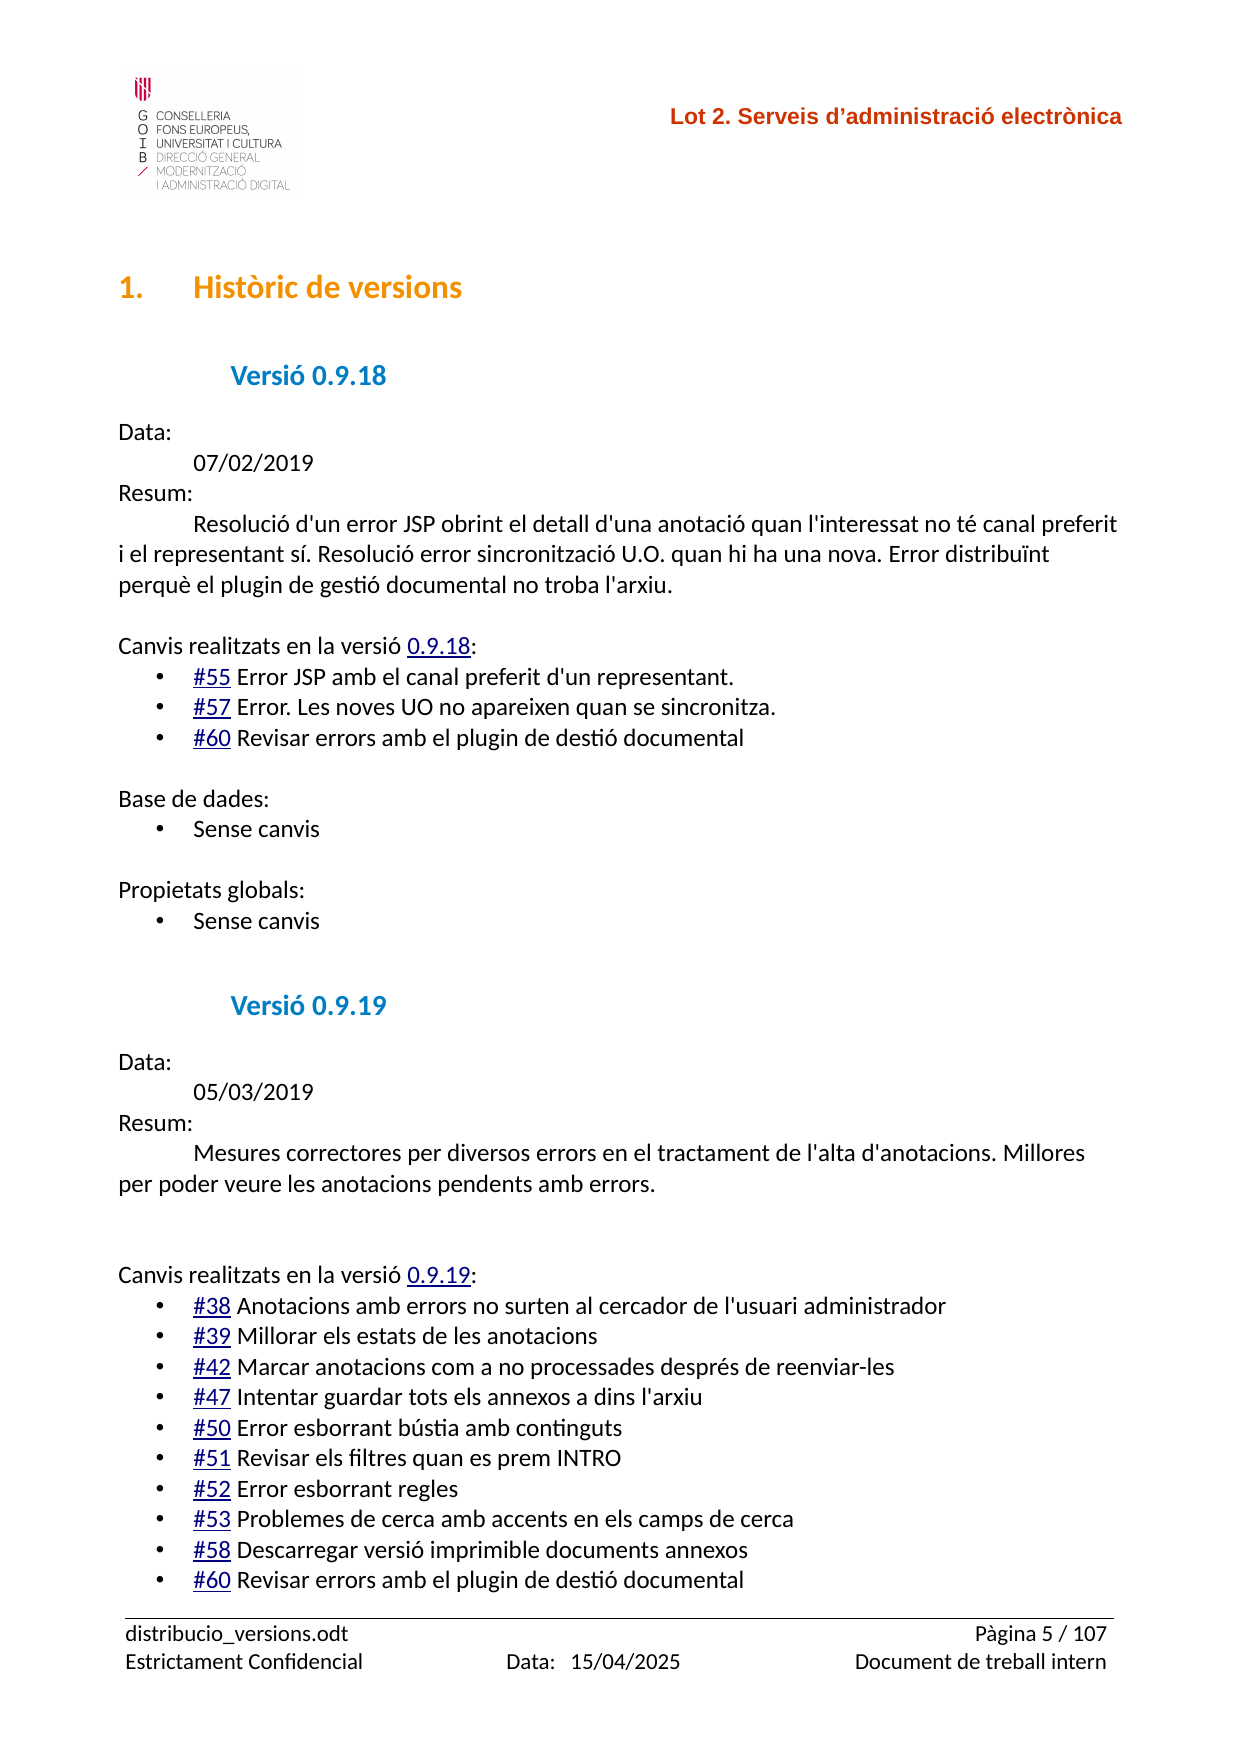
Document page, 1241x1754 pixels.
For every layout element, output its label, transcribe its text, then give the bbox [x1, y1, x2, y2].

list #55 Error JSP amb el canal preferit d'un representant. [156, 661, 1122, 691]
text Base de dades: [118, 783, 1122, 813]
text Resum: [118, 1107, 1122, 1137]
subtitle Versió 0.9.19 [153, 987, 1122, 1022]
text Resum: [118, 478, 1122, 508]
text Propietats globals: [118, 874, 1122, 905]
text 07/02/2019 [118, 447, 1122, 478]
list #58 Descarregar versió imprimible documents annexos [156, 1534, 1122, 1565]
list #50 Error esborrant bústia amb continguts [156, 1412, 1122, 1443]
text Data: [118, 1046, 1122, 1076]
list #53 Problemes de cerca amb accents en els camps de cerca [156, 1504, 1122, 1534]
list #60 Revisar errors amb el plugin de destió documental [156, 1565, 1122, 1595]
list #52 Error esborrant regles [156, 1473, 1122, 1504]
text 05/03/2019 [118, 1076, 1122, 1107]
list #60 Revisar errors amb el plugin de destió documental [156, 722, 1122, 752]
list #39 Millorar els estats de les anotacions [156, 1321, 1122, 1351]
list #51 Revisar els filtres quan es prem INTRO [156, 1443, 1122, 1473]
list #42 Marcar anotacions com a no processades després de reenviar-les [156, 1351, 1122, 1382]
text Data: [118, 417, 1122, 447]
subtitle Versió 0.9.18 [153, 357, 1122, 393]
list Sense canvis [156, 813, 1122, 844]
text Canvis realitzats en la versió 0.9.19: [118, 1259, 1122, 1290]
list Sense canvis [156, 905, 1122, 935]
subtitle Històric de versions [118, 266, 1122, 307]
text Resolució d'un error JSP obrint el detall d'una anotació quan l'interessat no té canal preferit i el representant sí. Resolució error sincronització U.O. quan hi ha una nova. Error distribuïnt perquè el plugin de gestió documental no troba l'arxiu. [118, 508, 1122, 600]
text Mesures correctores per diversos errors en el tractament de l'alta d'anotacions. Millores per poder veure les anotacions pendents amb errors. [118, 1137, 1122, 1198]
picture [126, 70, 299, 197]
list #47 Intentar guardar tots els annexos a dins l'arxiu [156, 1382, 1122, 1412]
list #57 Error. Les noves UO no apareixen quan se sincronitza. [156, 691, 1122, 722]
list #38 Anotacions amb errors no surten al cercador de l'usuari administrador [156, 1290, 1122, 1321]
text Canvis realitzats en la versió 0.9.18: [118, 630, 1122, 661]
